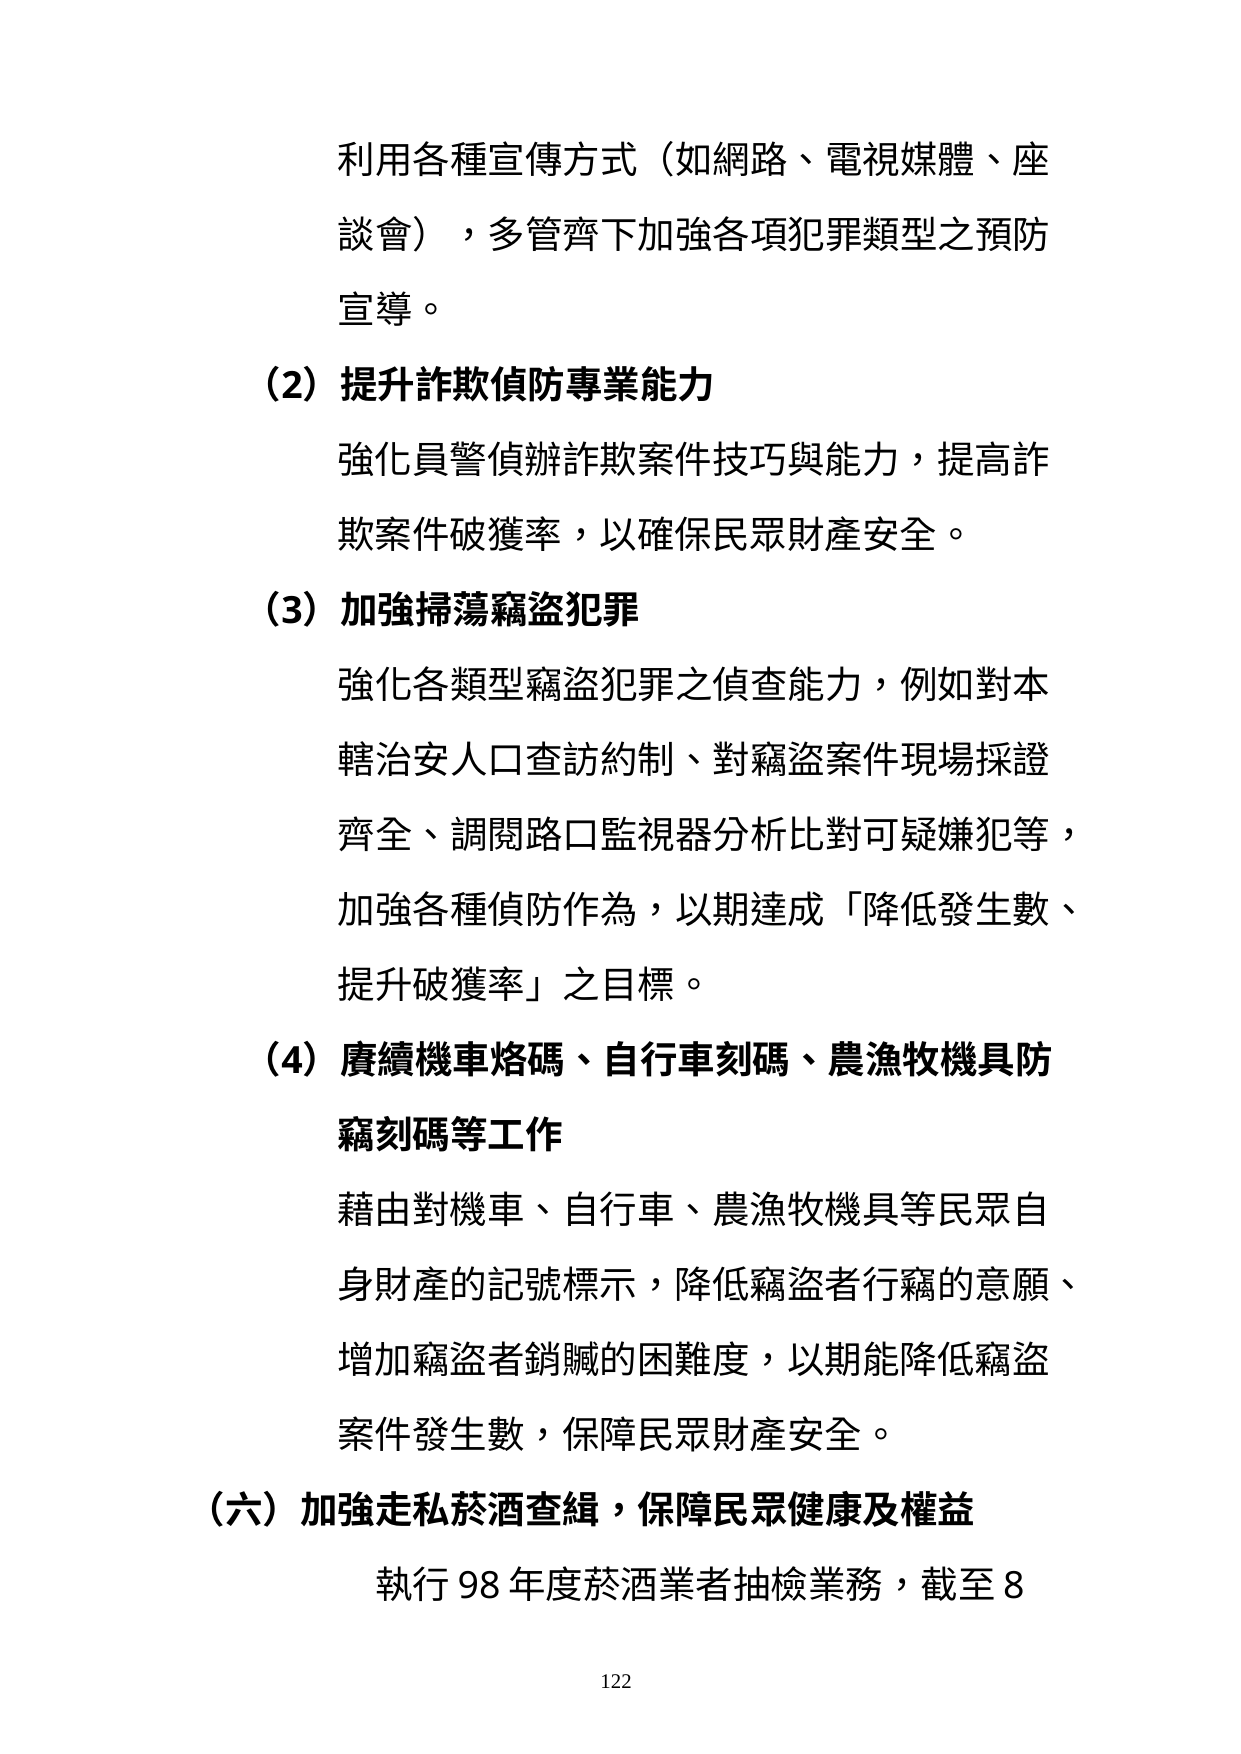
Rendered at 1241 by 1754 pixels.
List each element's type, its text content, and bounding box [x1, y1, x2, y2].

text 利用各種宣傳方式（如網路、電視媒體、座談會），多管齊下加強各項犯罪類型之預防宣導。 [337, 120, 1053, 345]
text （2）提升詐欺偵防專業能力 [244, 345, 1053, 420]
text （4）賡續機車烙碼、自行車刻碼、農漁牧機具防竊刻碼等工作 [243, 1020, 1053, 1170]
text 強化各類型竊盜犯罪之偵查能力，例如對本轄治安人口查訪約制、對竊盜案件現場採證齊全、調閱路口監視器分析比對可疑嫌犯等，加強各種偵防作為，以期達成「降低發生數、提升破獲率」之目標。 [337, 645, 1053, 1020]
text 強化員警偵辦詐欺案件技巧與能力，提高詐欺案件破獲率，以確保民眾財產安全。 [337, 420, 1053, 570]
text （六）加強走私菸酒查緝，保障民眾健康及權益 [187, 1470, 1053, 1545]
text 執行98年度菸酒業者抽檢業務，截至8 [300, 1545, 1053, 1620]
text 藉由對機車、自行車、農漁牧機具等民眾自身財產的記號標示，降低竊盜者行竊的意願、增加竊盜者銷贓的困難度，以期能降低竊盜案件發生數，保障民眾財產安全。 [337, 1170, 1053, 1470]
text （3）加強掃蕩竊盜犯罪 [244, 570, 1053, 645]
